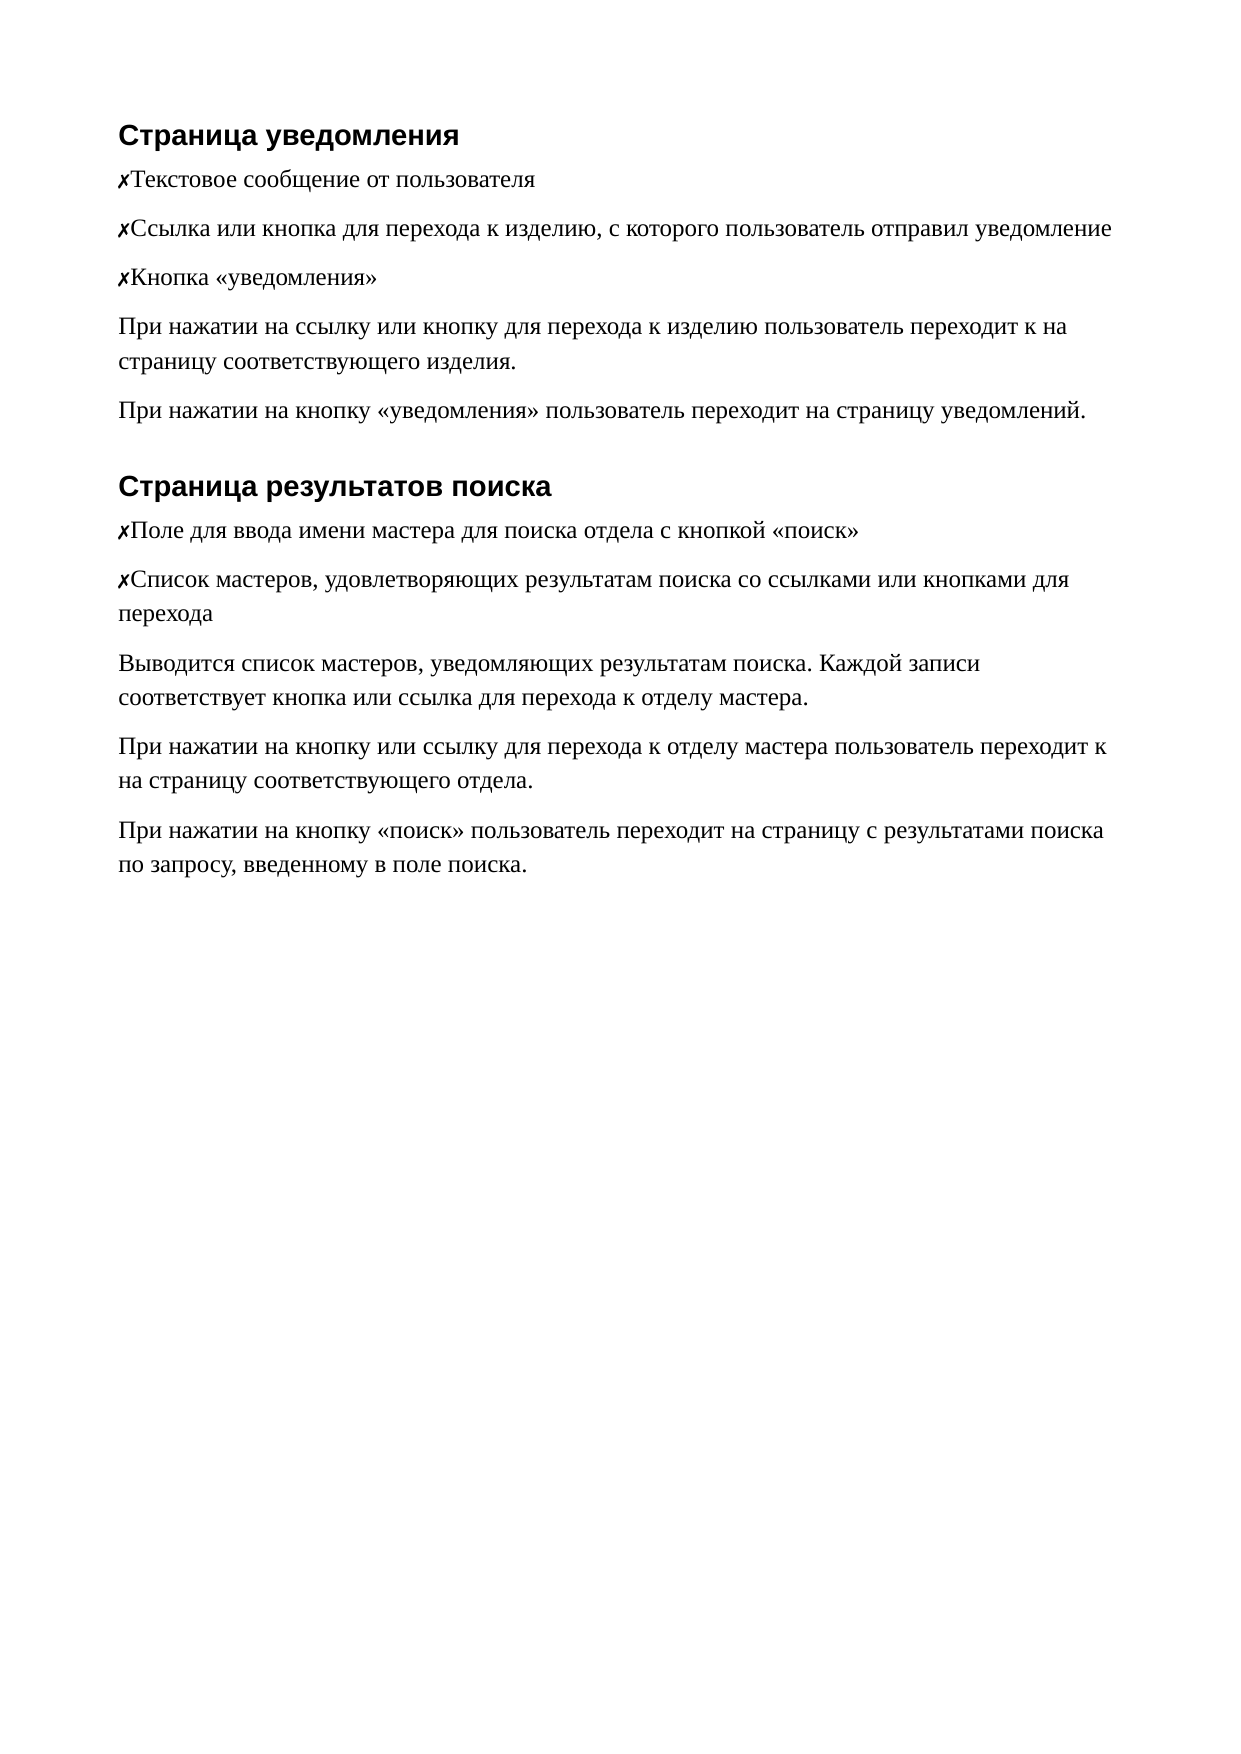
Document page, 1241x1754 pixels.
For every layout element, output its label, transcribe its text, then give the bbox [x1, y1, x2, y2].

list Ссылка или кнопка для перехода к изделию, с которого пользователь отправил уведомление [118, 213, 1122, 242]
subtitle Страница результатов поиска [118, 469, 1122, 502]
list Список мастеров, удовлетворяющих результатам поиска со ссылками или кнопками для перехода [118, 564, 1122, 627]
list Текстовое сообщение от пользователя [118, 164, 1122, 193]
text Выводится список мастеров, уведомляющих результатам поиска. Каждой записи соответствует кнопка или ссылка для перехода к отделу мастера. [118, 648, 1122, 711]
text При нажатии на кнопку «поиск» пользователь переходит на страницу с результатами поиска по запросу, введенному в поле поиска. [118, 815, 1122, 878]
text При нажатии на кнопку «уведомления» пользователь переходит на страницу уведомлений. [118, 395, 1122, 424]
text При нажатии на ссылку или кнопку для перехода к изделию пользователь переходит к на страницу соответствующего изделия. [118, 311, 1122, 374]
subtitle Страница уведомления [118, 118, 1122, 152]
text При нажатии на кнопку или ссылку для перехода к отделу мастера пользователь переходит к на страницу соответствующего отдела. [118, 731, 1122, 794]
list Поле для ввода имени мастера для поиска отдела с кнопкой «поиск» [118, 515, 1122, 544]
list Кнопка «уведомления» [118, 262, 1122, 291]
